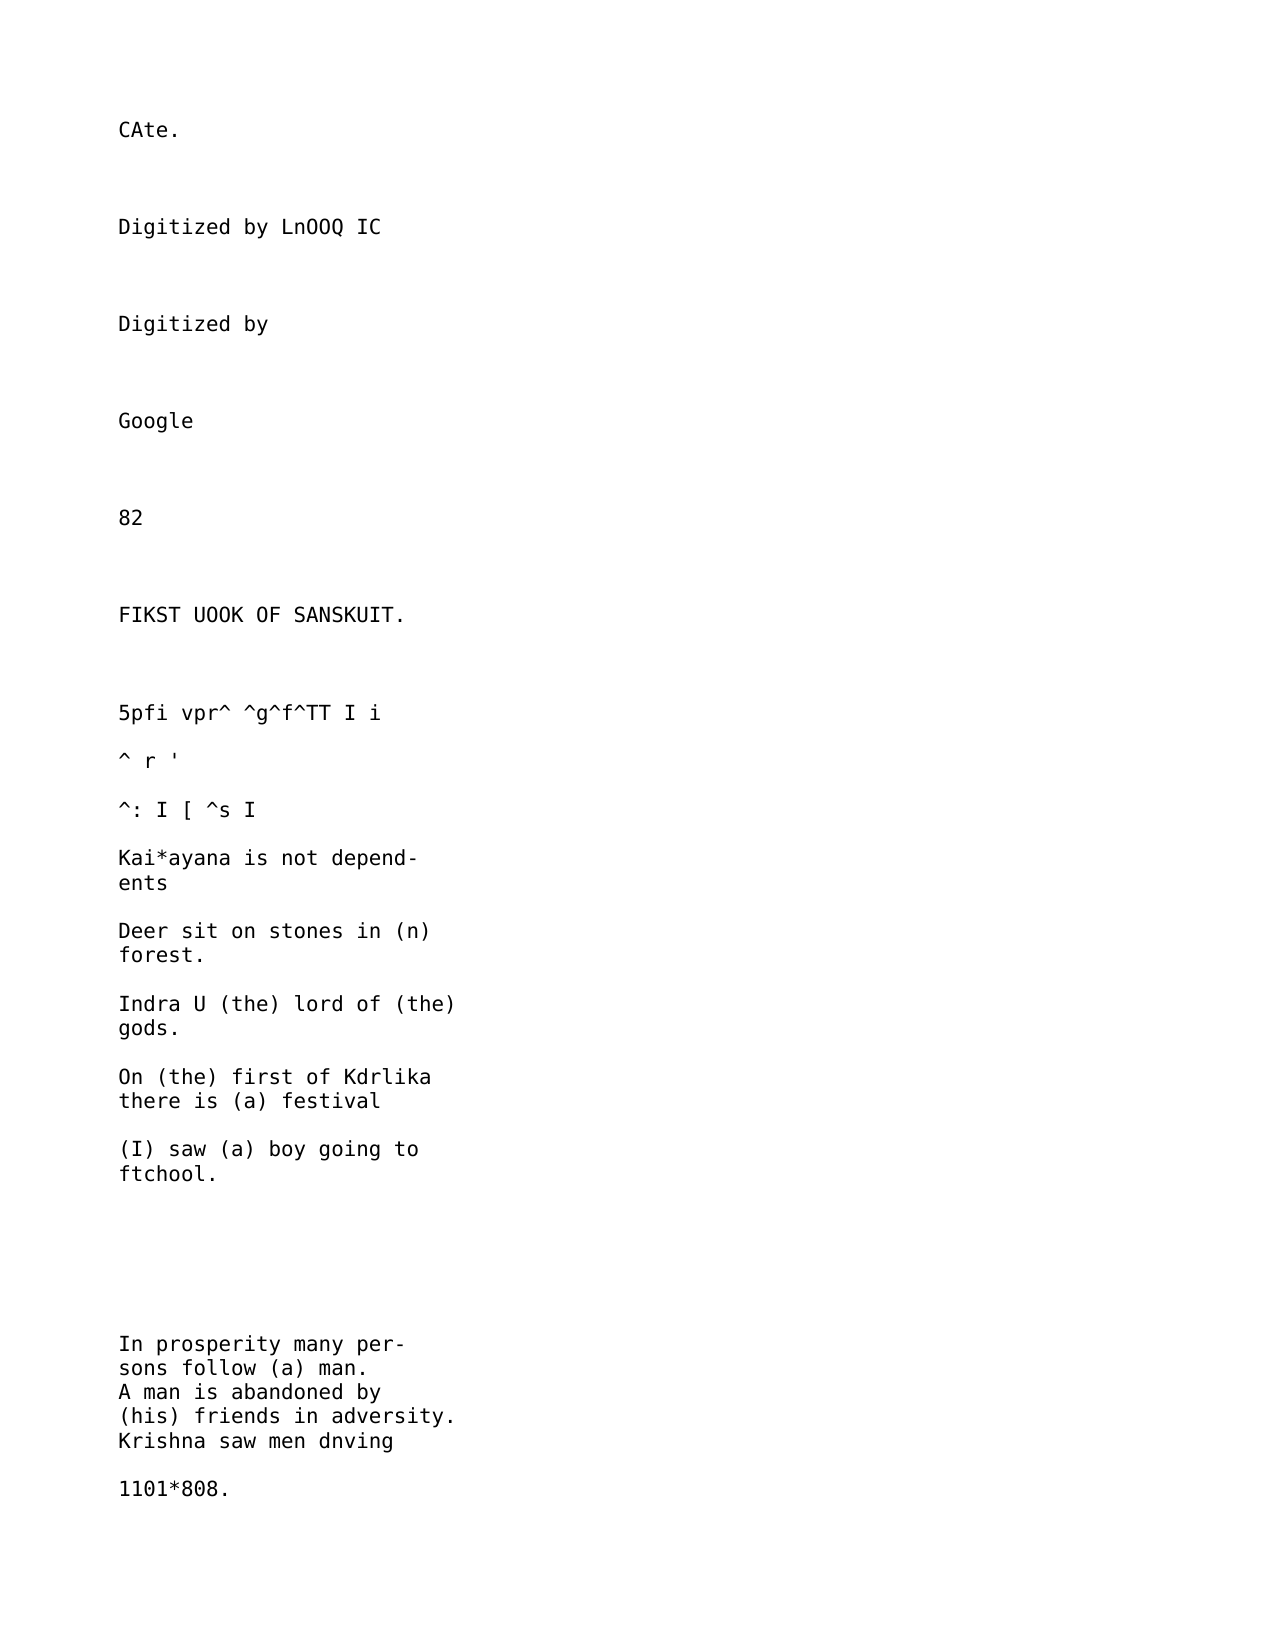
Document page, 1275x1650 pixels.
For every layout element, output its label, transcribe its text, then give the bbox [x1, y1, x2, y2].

text 1101*808. [118, 1477, 1157, 1502]
text FIKST UOOK OF SANSKUIT. [118, 603, 1157, 628]
text ents [118, 871, 1157, 895]
text Google [118, 409, 1157, 434]
text Digitized by [118, 312, 1157, 337]
text Deer sit on stones in (n) [118, 919, 1157, 943]
text On (the) first of Kdrlika [118, 1065, 1157, 1089]
text gods. [118, 1016, 1157, 1040]
text sons follow (a) man. [118, 1356, 1157, 1380]
text Krishna saw men dnving [118, 1429, 1157, 1453]
text CAte. [118, 118, 1157, 142]
text there is (a) festival [118, 1089, 1157, 1113]
text 5pfi vpr^ ^g^f^TT I i [118, 701, 1157, 725]
text Indra U (the) lord of (the) [118, 992, 1157, 1016]
text Digitized by LnOOQ IC [118, 215, 1157, 239]
text forest. [118, 943, 1157, 968]
text 82 [118, 506, 1157, 531]
text ^ r ' [118, 749, 1157, 773]
text A man is abandoned by [118, 1380, 1157, 1404]
text Kai*ayana is not depend- [118, 846, 1157, 871]
text ftchool. [118, 1162, 1157, 1186]
text In prosperity many per- [118, 1332, 1157, 1356]
text (I) saw (a) boy going to [118, 1137, 1157, 1162]
text (his) friends in adversity. [118, 1404, 1157, 1429]
text ^: I [ ^s I [118, 798, 1157, 822]
